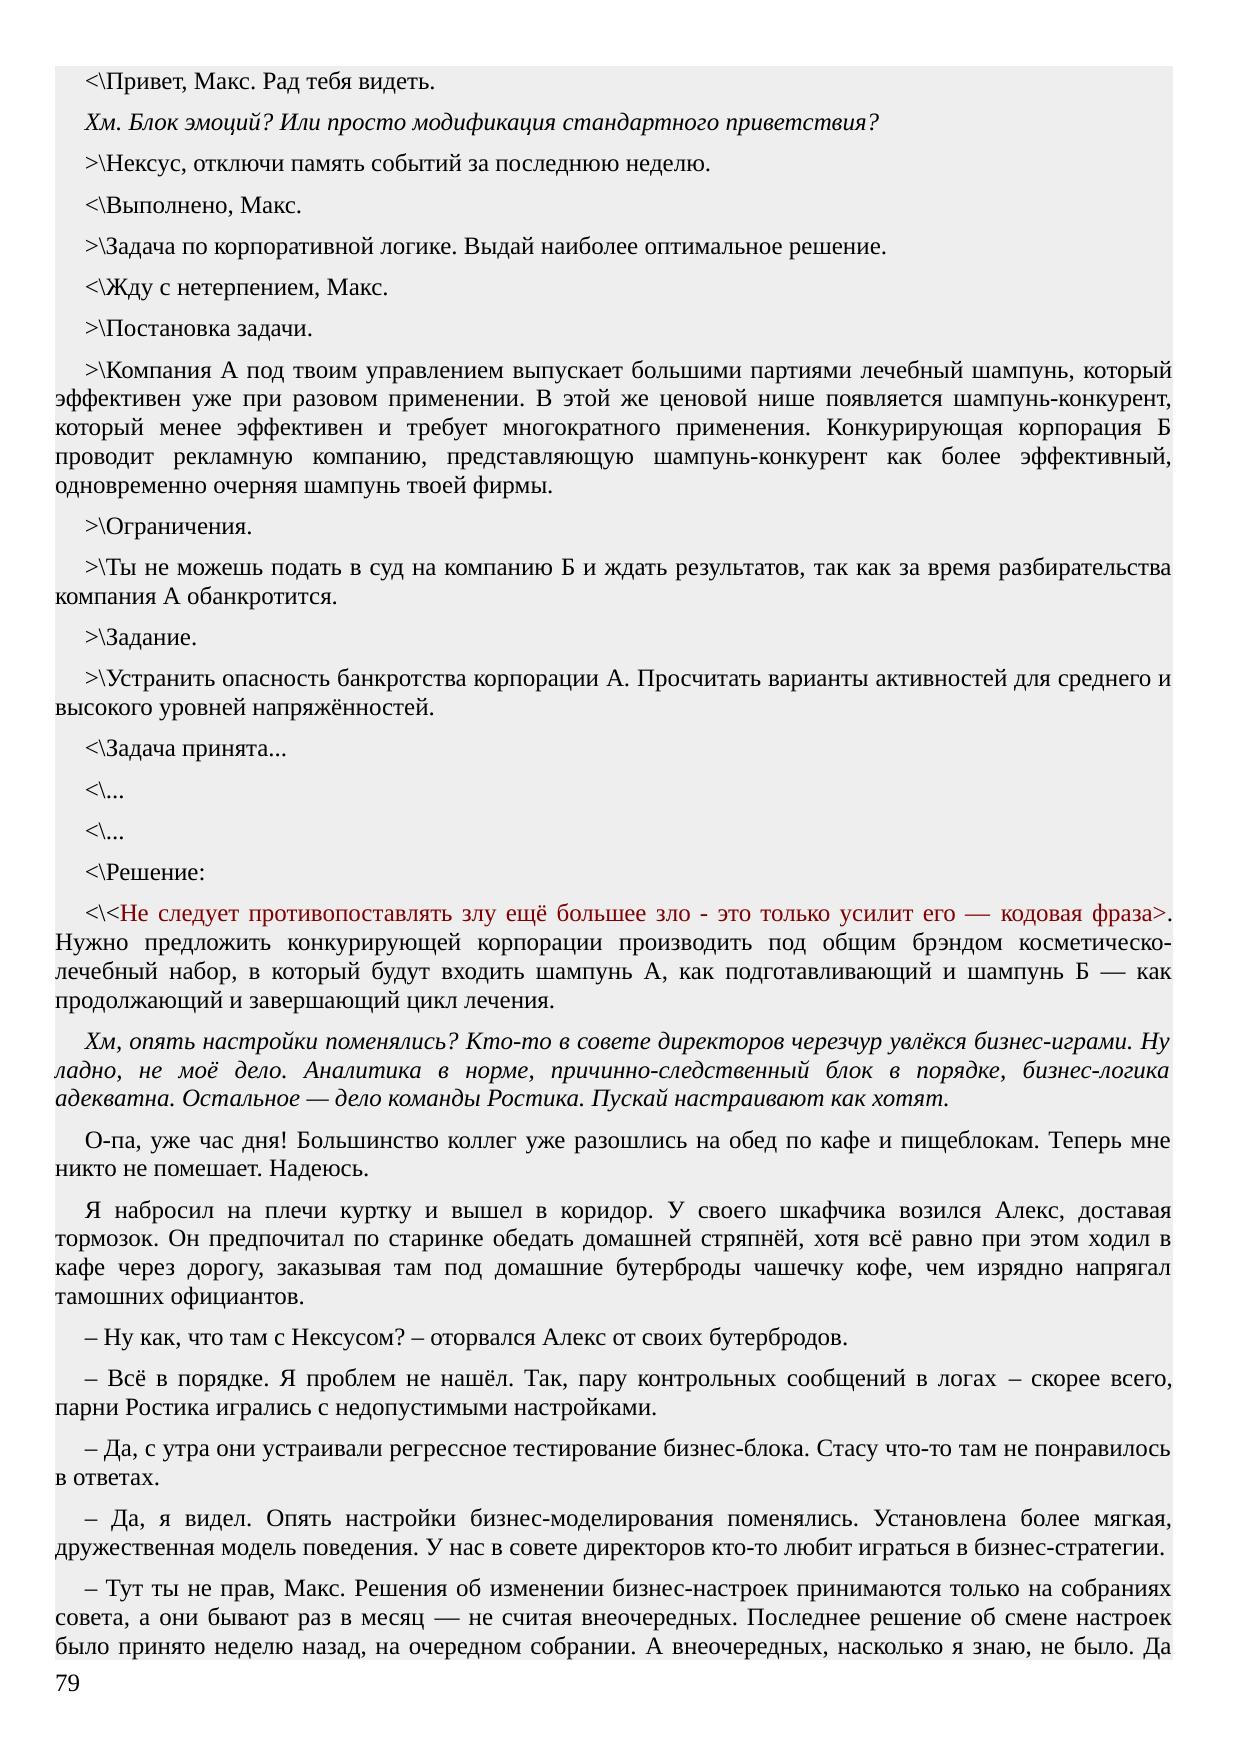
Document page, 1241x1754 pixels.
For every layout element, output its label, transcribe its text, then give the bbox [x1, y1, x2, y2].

text – Да, с утра они устраивали регрессное тестирование бизнес-блока. Стасу что-то там не понравилось в ответах. [55, 1433, 1173, 1491]
text <\Задача принята... [55, 733, 1173, 762]
text >\Задача по корпоративной логике. Выдай наиболее оптимальное решение. [55, 231, 1173, 260]
text >\Постановка задачи. [55, 313, 1173, 342]
text – Всё в порядке. Я проблем не нашёл. Так, пару контрольных сообщений в логах – скорее всего, парни Ростика игрались с недопустимыми настройками. [55, 1363, 1173, 1421]
text – Да, я видел. Опять настройки бизнес-моделирования поменялись. Установлена более мягкая, дружественная модель поведения. У нас в совете директоров кто-то любит играться в бизнес-стратегии. [55, 1503, 1173, 1561]
text >\Ограничения. [55, 511, 1173, 540]
text <\... [55, 775, 1173, 803]
text – Ну как, что там с Нексусом? – оторвался Алекс от своих бутербродов. [55, 1322, 1173, 1351]
text <\Выполнено, Макс. [55, 190, 1173, 218]
text <\... [55, 816, 1173, 845]
text – Тут ты не прав, Макс. Решения об изменении бизнес-настроек принимаются только на собраниях совета, а они бывают раз в месяц — не считая внеочередных. Последнее решение об смене настроек было принято неделю назад, на очередном собрании. А внеочередных, насколько я знаю, не было. Да [55, 1573, 1173, 1660]
text <\<Не следует противопоставлять злу ещё большее зло - это только усилит его — кодовая фраза>. Нужно предложить конкурирующей корпорации производить под общим брэндом косметическо-лечебный набор, в который будут входить шампунь А, как подготавливающий и шампунь Б — как продолжающий и завершающий цикл лечения. [55, 898, 1173, 1013]
text >\Задание. [55, 622, 1173, 651]
text >\Устранить опасность банкротства корпорации А. Просчитать варианты активностей для среднего и высокого уровней напряжённостей. [55, 663, 1173, 721]
text <\Решение: [55, 857, 1173, 886]
text Я набросил на плечи куртку и вышел в коридор. У своего шкафчика возился Алекс, доставая тормозок. Он предпочитал по старинке обедать домашней стряпнёй, хотя всё равно при этом ходил в кафе через дорогу, заказывая там под домашние бутерброды чашечку кофе, чем изрядно напрягал тамошних официантов. [55, 1195, 1173, 1310]
text >\Нексус, отключи память событий за последнюю неделю. [55, 148, 1173, 177]
text Хм, опять настройки поменялись? Кто-то в совете директоров черезчур увлёкся бизнес-играми. Ну ладно, не моё дело. Аналитика в норме, причинно-следственный блок в порядке, бизнес-логика адекватна. Остальное — дело команды Ростика. Пускай настраивают как хотят. [55, 1026, 1173, 1112]
text <\Жду с нетерпением, Макс. [55, 272, 1173, 301]
text >\Ты не можешь подать в суд на компанию Б и ждать результатов, так как за время разбирательства компания А обанкротится. [55, 552, 1173, 610]
text О-па, уже час дня! Большинство коллег уже разошлись на обед по кафе и пищеблокам. Теперь мне никто не помешает. Надеюсь. [55, 1125, 1173, 1182]
text <\Привет, Макс. Рад тебя видеть. [55, 66, 1173, 95]
text Хм. Блок эмоций? Или просто модификация стандартного приветствия? [55, 107, 1173, 136]
text >\Компания А под твоим управлением выпускает большими партиями лечебный шампунь, который эффективен уже при разовом применении. В этой же ценовой нише появляется шампунь-конкурент, который менее эффективен и требует многократного применения. Конкурирующая корпорация Б проводит рекламную компанию, представляющую шампунь-конкурент как более эффективный, одновременно очерняя шампунь твоей фирмы. [55, 355, 1173, 498]
